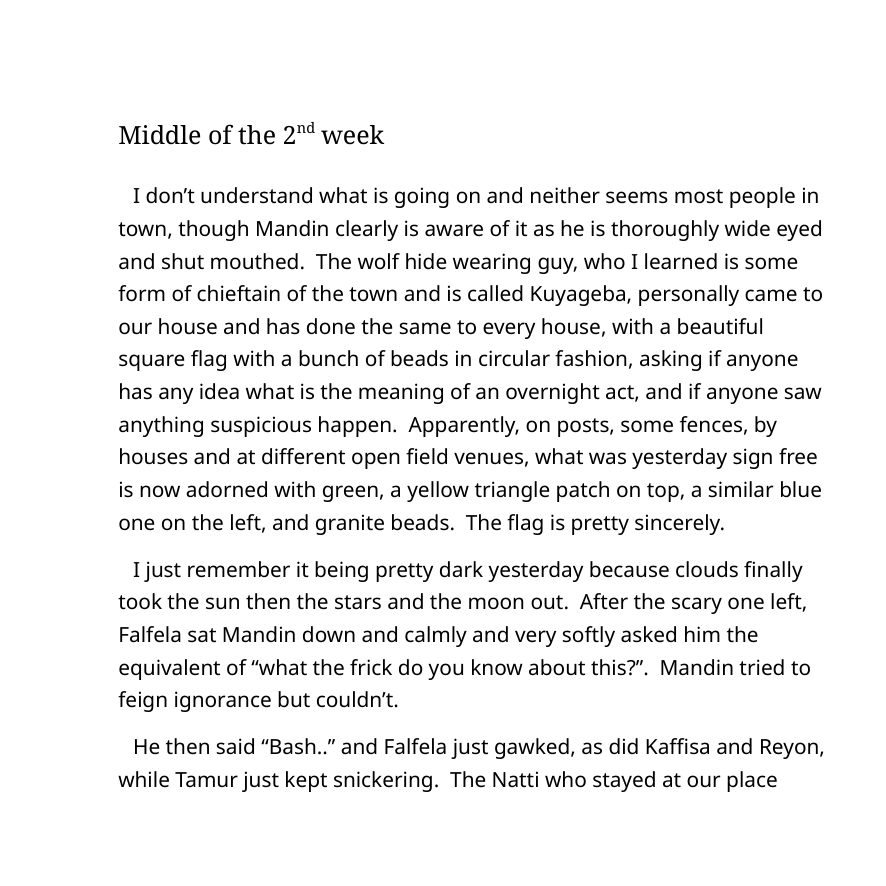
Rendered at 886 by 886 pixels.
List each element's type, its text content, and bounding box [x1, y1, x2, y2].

subtitle Middle of the 2nd week [118, 118, 827, 152]
text I just remember it being pretty dark yesterday because clouds finally took the sun then the stars and the moon out. After the scary one left, Falfela sat Mandin down and calmly and very softly asked him the equivalent of “what the frick do you know about this?”. Mandin tried to feign ignorance but couldn’t. [118, 555, 827, 714]
text He then said “Bash..” and Falfela just gawked, as did Kaffisa and Reyon, while Tamur just kept snickering. The Natti who stayed at our place [118, 732, 827, 793]
text I don’t understand what is going on and neither seems most people in town, though Mandin clearly is aware of it as he is thoroughly wide eyed and shut mouthed. The wolf hide wearing guy, who I learned is some form of chieftain of the town and is called Kuyageba, personally came to our house and has done the same to every house, with a beautiful square flag with a bunch of beads in circular fashion, asking if anyone has any idea what is the meaning of an overnight act, and if anyone saw anything suspicious happen. Apparently, on posts, some fences, by houses and at different open field venues, what was yesterday sign free is now adorned with green, a yellow triangle patch on top, a similar blue one on the left, and granite beads. The flag is pretty sincerely. [118, 182, 827, 536]
